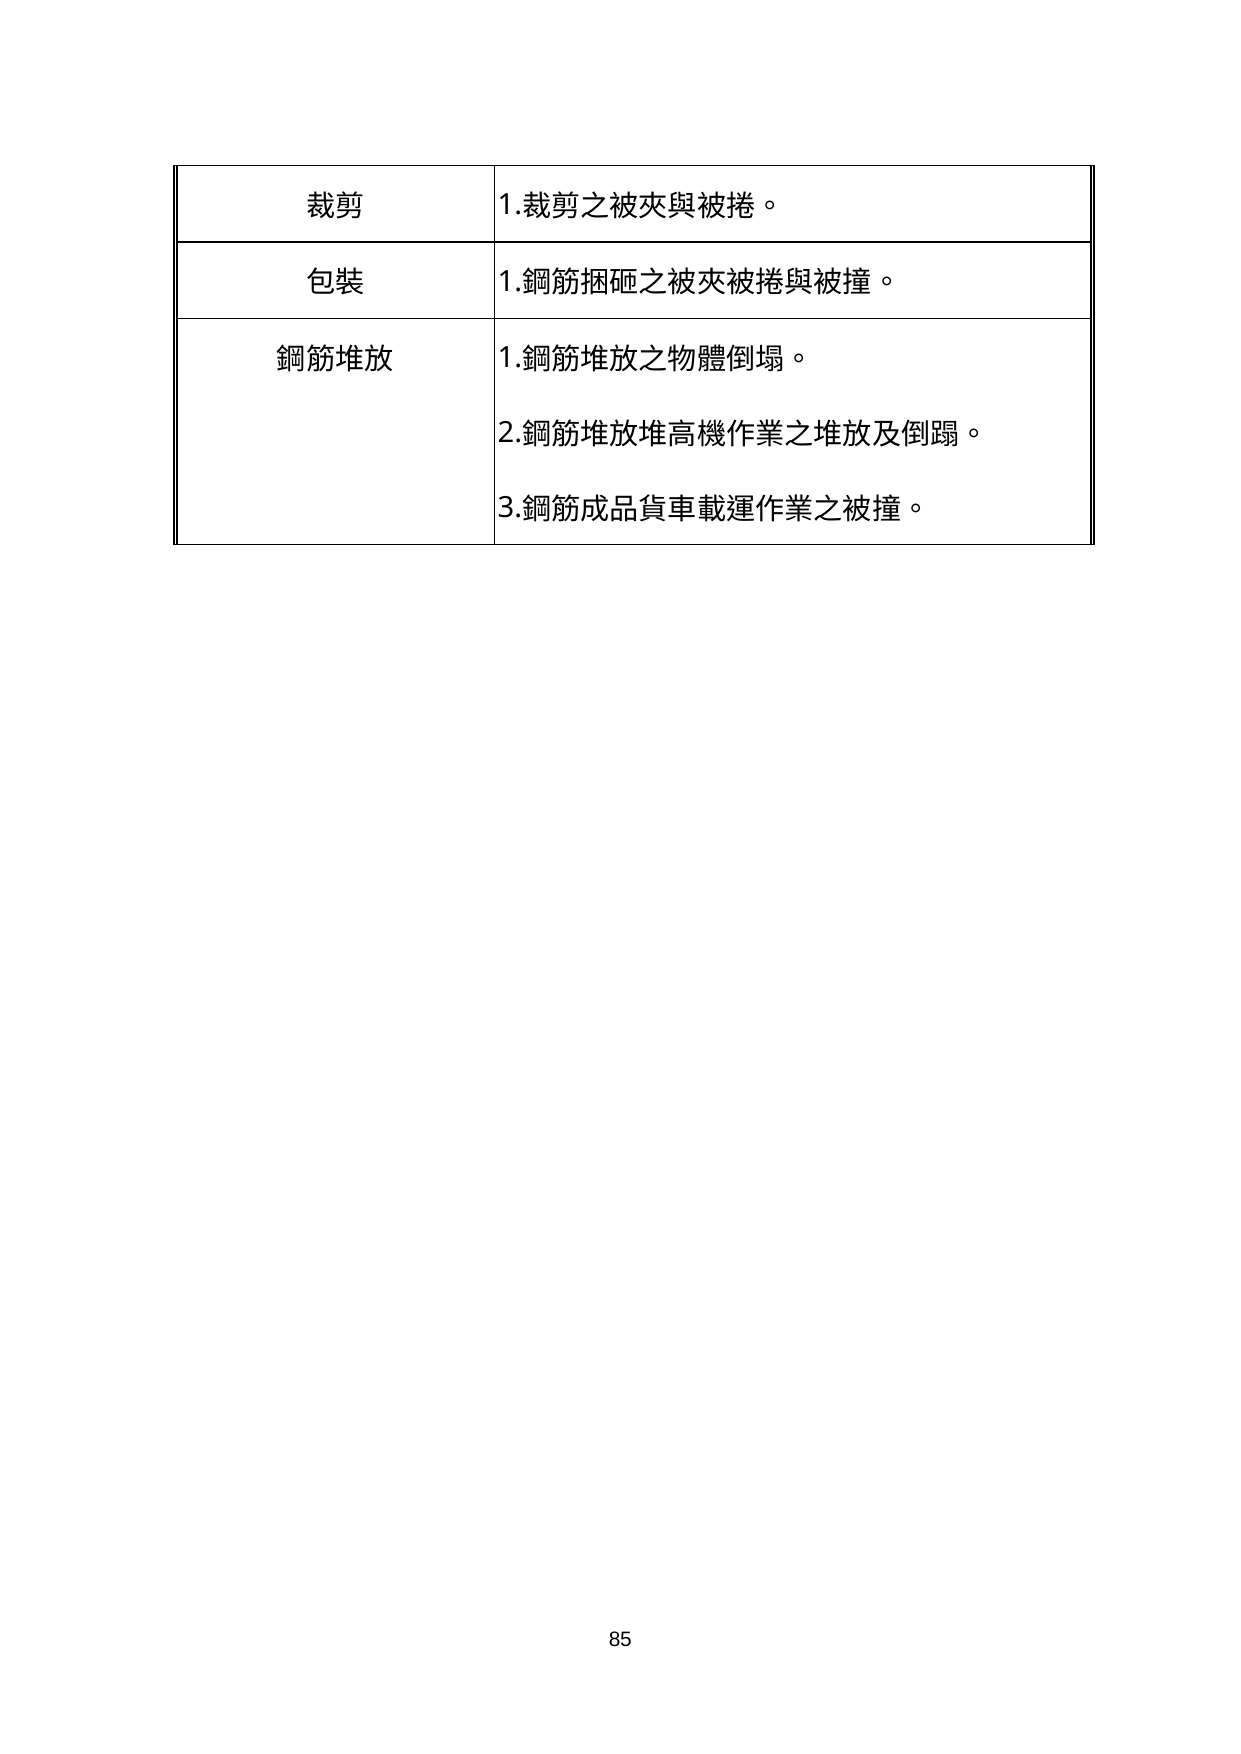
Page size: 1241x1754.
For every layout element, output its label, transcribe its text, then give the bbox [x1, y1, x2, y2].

table_cell 裁剪 [178, 166, 494, 241]
table_cell 包裝 [178, 243, 494, 318]
table_cell 1.鋼筋捆砸之被夾被捲與被撞。 [495, 243, 1090, 318]
table_cell 1.裁剪之被夾與被捲。 [495, 166, 1090, 241]
table_cell 鋼筋堆放 [178, 319, 494, 544]
table_cell 1.鋼筋堆放之物體倒塌。 2.鋼筋堆放堆高機作業之堆放及倒蹋。 3.鋼筋成品貨車載運作業之被撞。 [495, 319, 1090, 544]
